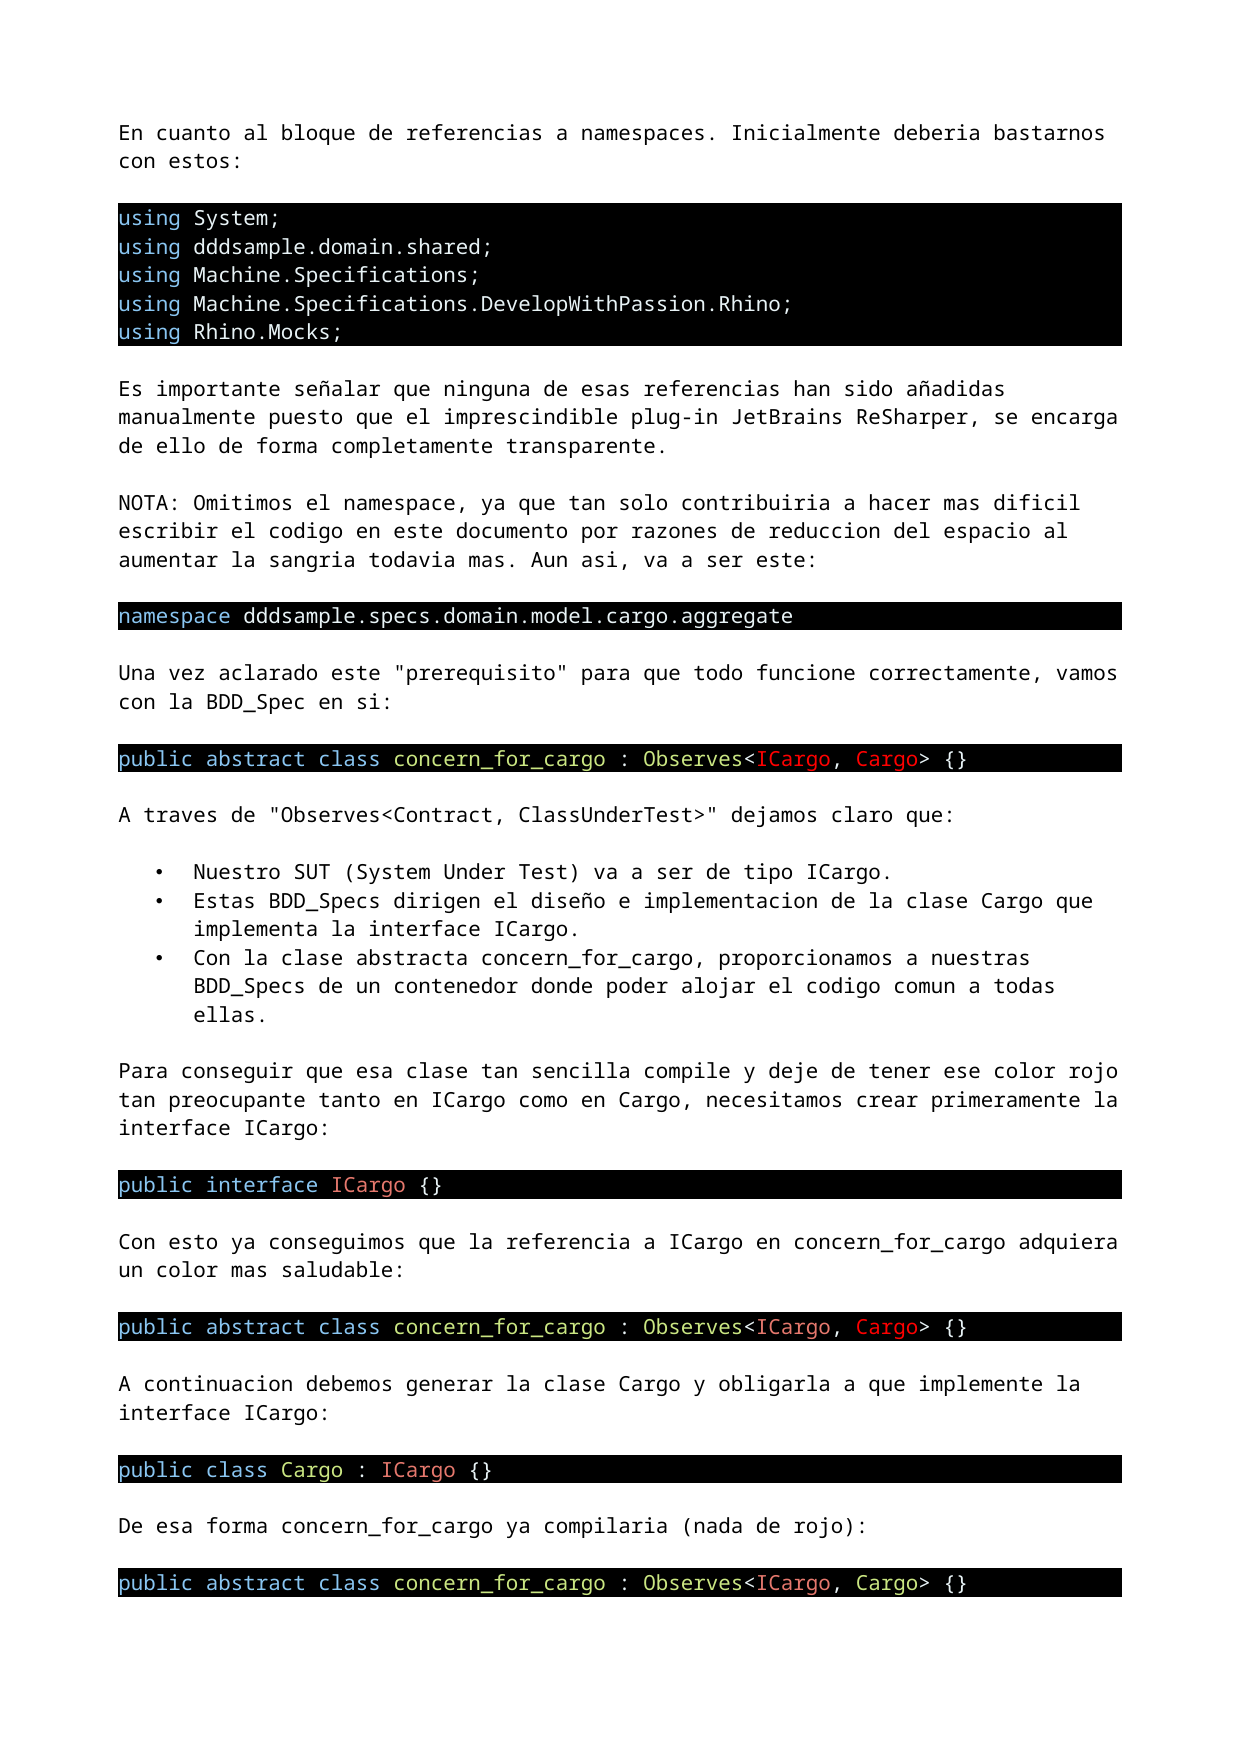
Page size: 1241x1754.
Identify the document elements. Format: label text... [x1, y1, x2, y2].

text public interface ICargo {} [118, 1170, 1122, 1199]
text Una vez aclarado este "prerequisito" para que todo funcione correctamente, vamos con la BDD_Spec en si: [118, 658, 1122, 715]
list Estas BDD_Specs dirigen el diseño e implementacion de la clase Cargo que implementa la interface ICargo. [156, 886, 1122, 943]
text public abstract class concern_for_cargo : Observes<ICargo, Cargo> {} [118, 744, 1122, 772]
list Con la clase abstracta concern_for_cargo, proporcionamos a nuestras BDD_Specs de un contenedor donde poder alojar el codigo comun a todas ellas. [156, 943, 1122, 1028]
list Nuestro SUT (System Under Test) va a ser de tipo ICargo. [156, 857, 1122, 886]
text Para conseguir que esa clase tan sencilla compile y deje de tener ese color rojo tan preocupante tanto en ICargo como en Cargo, necesitamos crear primeramente la interface ICargo: [118, 1057, 1122, 1142]
text De esa forma concern_for_cargo ya compilaria (nada de rojo): [118, 1512, 1122, 1540]
text En cuanto al bloque de referencias a namespaces. Inicialmente deberia bastarnos con estos: [118, 118, 1122, 175]
text using Rhino.Mocks; [118, 317, 1122, 346]
text Es importante señalar que ninguna de esas referencias han sido añadidas manualmente puesto que el imprescindible plug-in JetBrains ReSharper, se encarga de ello de forma completamente transparente. [118, 374, 1122, 459]
text using dddsample.domain.shared; [118, 232, 1122, 260]
text public abstract class concern_for_cargo : Observes<ICargo, Cargo> {} [118, 1312, 1122, 1341]
text NOTA: Omitimos el namespace, ya que tan solo contribuiria a hacer mas dificil escribir el codigo en este documento por razones de reduccion del espacio al aumentar la sangria todavia mas. Aun asi, va a ser este: [118, 488, 1122, 573]
text Con esto ya conseguimos que la referencia a ICargo en concern_for_cargo adquiera un color mas saludable: [118, 1227, 1122, 1284]
text public class Cargo : ICargo {} [118, 1455, 1122, 1483]
text using Machine.Specifications; [118, 260, 1122, 289]
text using Machine.Specifications.DevelopWithPassion.Rhino; [118, 289, 1122, 317]
text A traves de "Observes<Contract, ClassUnderTest>" dejamos claro que: [118, 801, 1122, 829]
text public abstract class concern_for_cargo : Observes<ICargo, Cargo> {} [118, 1568, 1122, 1597]
text A continuacion debemos generar la clase Cargo y obligarla a que implemente la interface ICargo: [118, 1369, 1122, 1426]
text namespace dddsample.specs.domain.model.cargo.aggregate [118, 602, 1122, 630]
text using System; [118, 203, 1122, 232]
